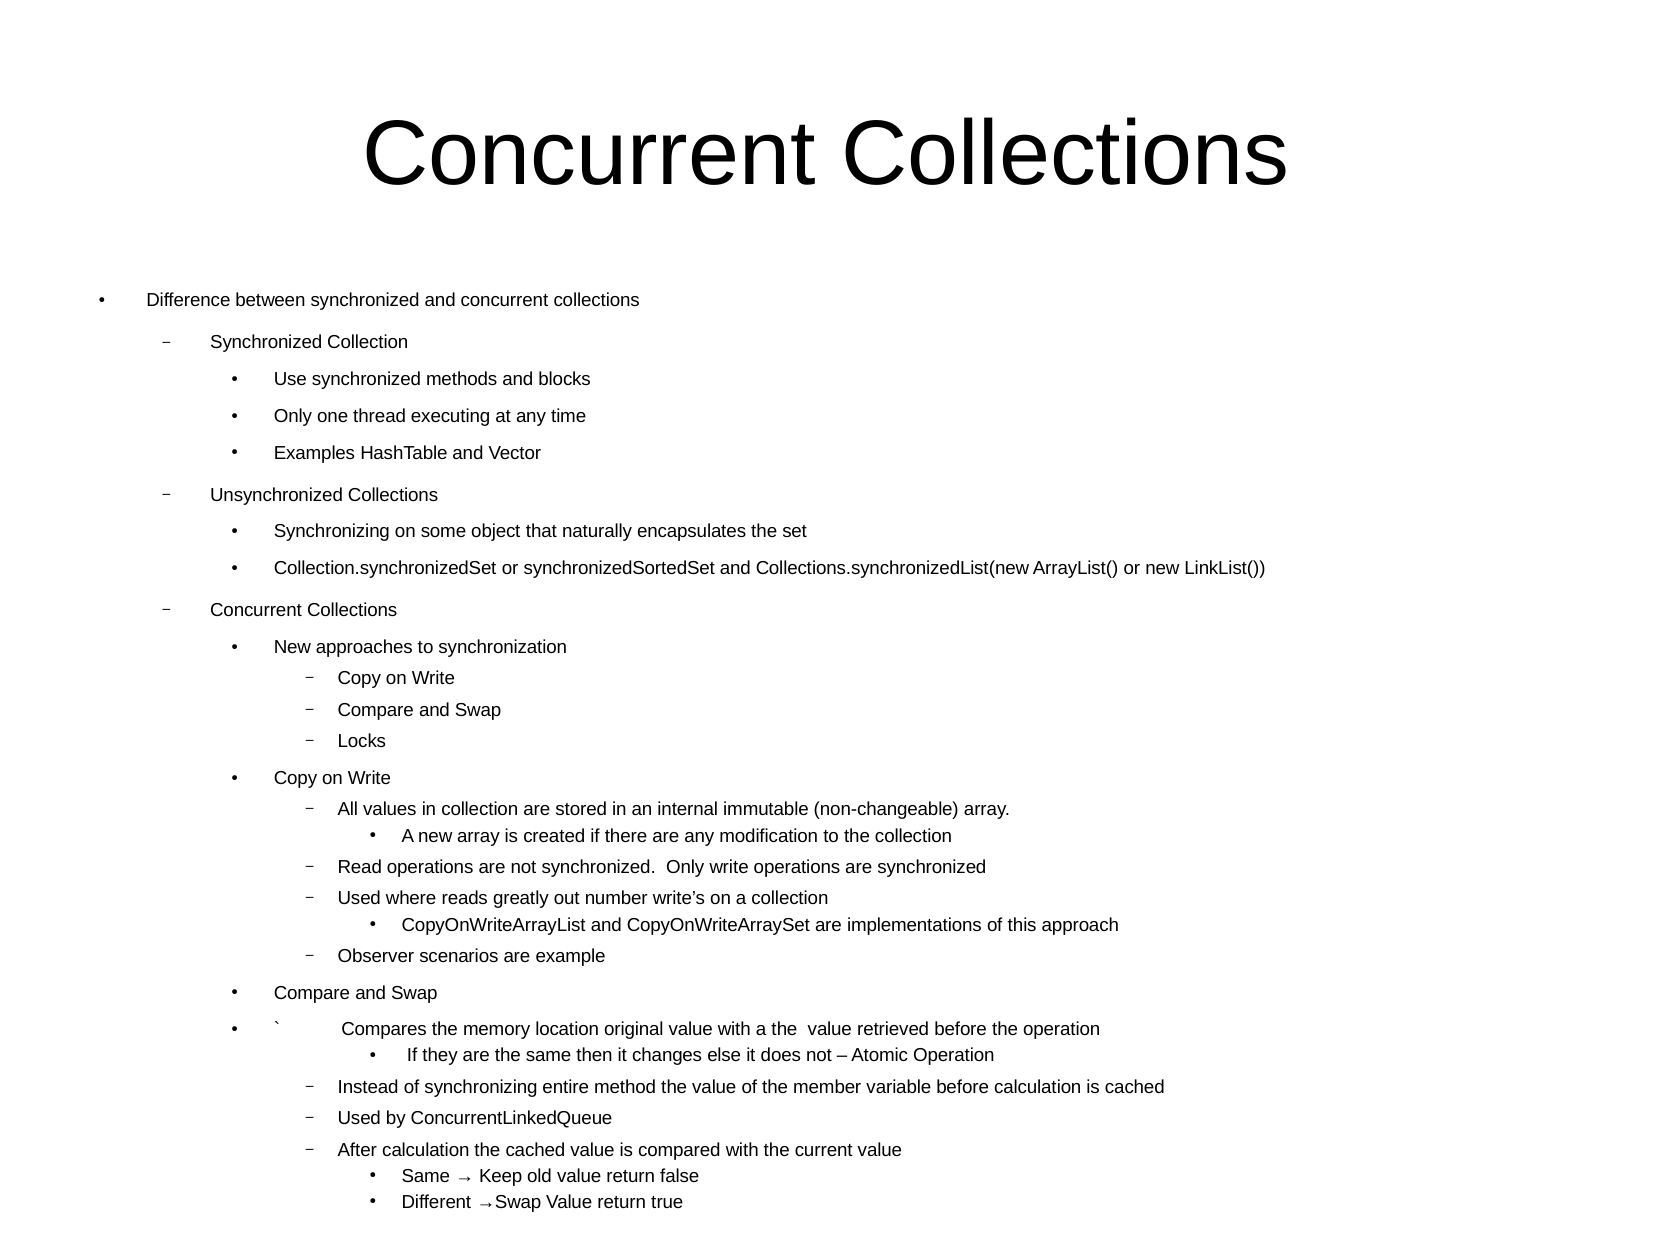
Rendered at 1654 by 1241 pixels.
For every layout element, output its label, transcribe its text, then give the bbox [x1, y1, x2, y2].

list Difference between synchronized and concurrent collections Synchronized Collection Use synchronized methods and blocks Only one thread executing at any time Examples HashTable and Vector Unsynchronized Collections Synchronizing on some object that naturally encapsulates the set Collection.synchronizedSet or synchronizedSortedSet and Collections.synchronizedList(new ArrayList() or new LinkList()) Concurrent Collections New approaches to synchronization Copy on Write Compare and Swap Locks Copy on Write All values in collection are stored in an internal immutable (non-changeable) array. A new array is created if there are any modification to the collection Read operations are not synchronized. Only write operations are synchronized Used where reads greatly out number write’s on a collection CopyOnWriteArrayList and CopyOnWriteArraySet are implementations of this approach Observer scenarios are example Compare and Swap ` Compares the memory location original value with a the value retrieved before the operation If they are the same then it changes else it does not – Atomic Operation Instead of synchronizing entire method the value of the member variable before calculation is cached Used by ConcurrentLinkedQueue After calculation the cached value is compared with the current value Same → Keep old value return false Different →Swap Value return true [82, 290, 1571, 1216]
title Concurrent Collections [82, 49, 1571, 257]
